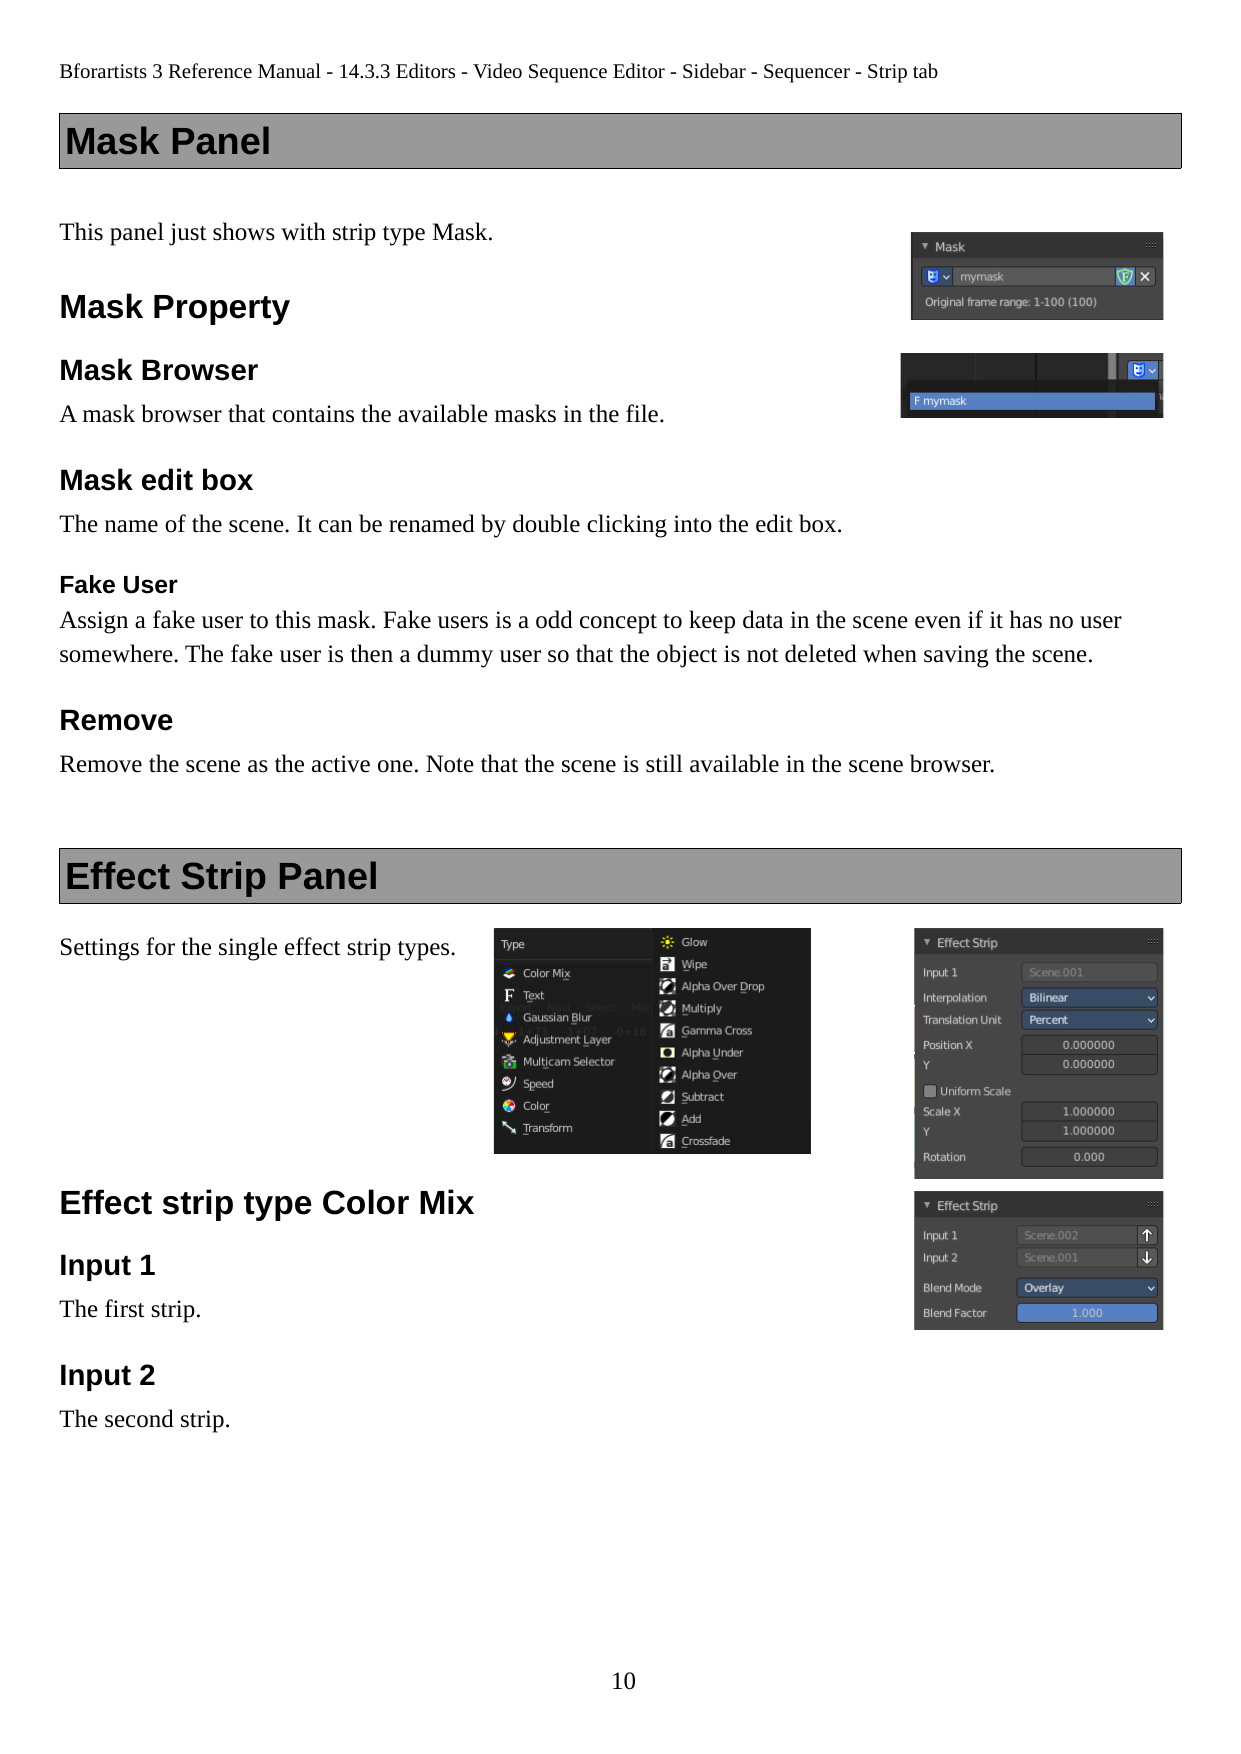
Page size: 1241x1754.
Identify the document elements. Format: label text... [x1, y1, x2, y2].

text A mask browser that contains the available masks in the file. [59, 399, 1181, 428]
picture [493, 928, 811, 1154]
text Assign a fake user to this mask. Fake users is a odd concept to keep data in the scene even if it has no user somewhere. The fake user is then a dummy user so that the object is not deleted when saving the scene. [59, 605, 1181, 668]
text [1164, 1294, 1181, 1323]
picture [914, 928, 1164, 1179]
text The second strip. [59, 1404, 1181, 1433]
picture [914, 1191, 1164, 1330]
subtitle Effect strip type Color Mix [59, 1182, 1181, 1221]
subtitle Mask Property [59, 287, 1181, 326]
text The name of the scene. It can be renamed by double clicking into the edit box. [59, 509, 1181, 537]
subtitle [1164, 1248, 1181, 1282]
text [811, 932, 914, 960]
text Remove the scene as the active one. Note that the scene is still available in the scene browser. [59, 749, 1181, 778]
subtitle Input 2 [59, 1358, 1181, 1392]
subtitle [1164, 353, 1181, 386]
subtitle Mask edit box [59, 462, 1181, 496]
text This panel just shows with strip type Mask. [59, 217, 1181, 246]
picture [910, 232, 1164, 320]
subtitle Input 1 [59, 1248, 914, 1282]
text Settings for the single effect strip types. [59, 932, 493, 960]
subtitle Remove [59, 703, 1181, 737]
text The first strip. [59, 1294, 914, 1323]
subtitle Mask Browser [59, 353, 900, 386]
table_header Effect Strip Panel [60, 849, 1181, 903]
table_header Mask Panel [60, 114, 1181, 168]
subtitle Fake User [59, 570, 1181, 599]
picture [900, 353, 1164, 418]
